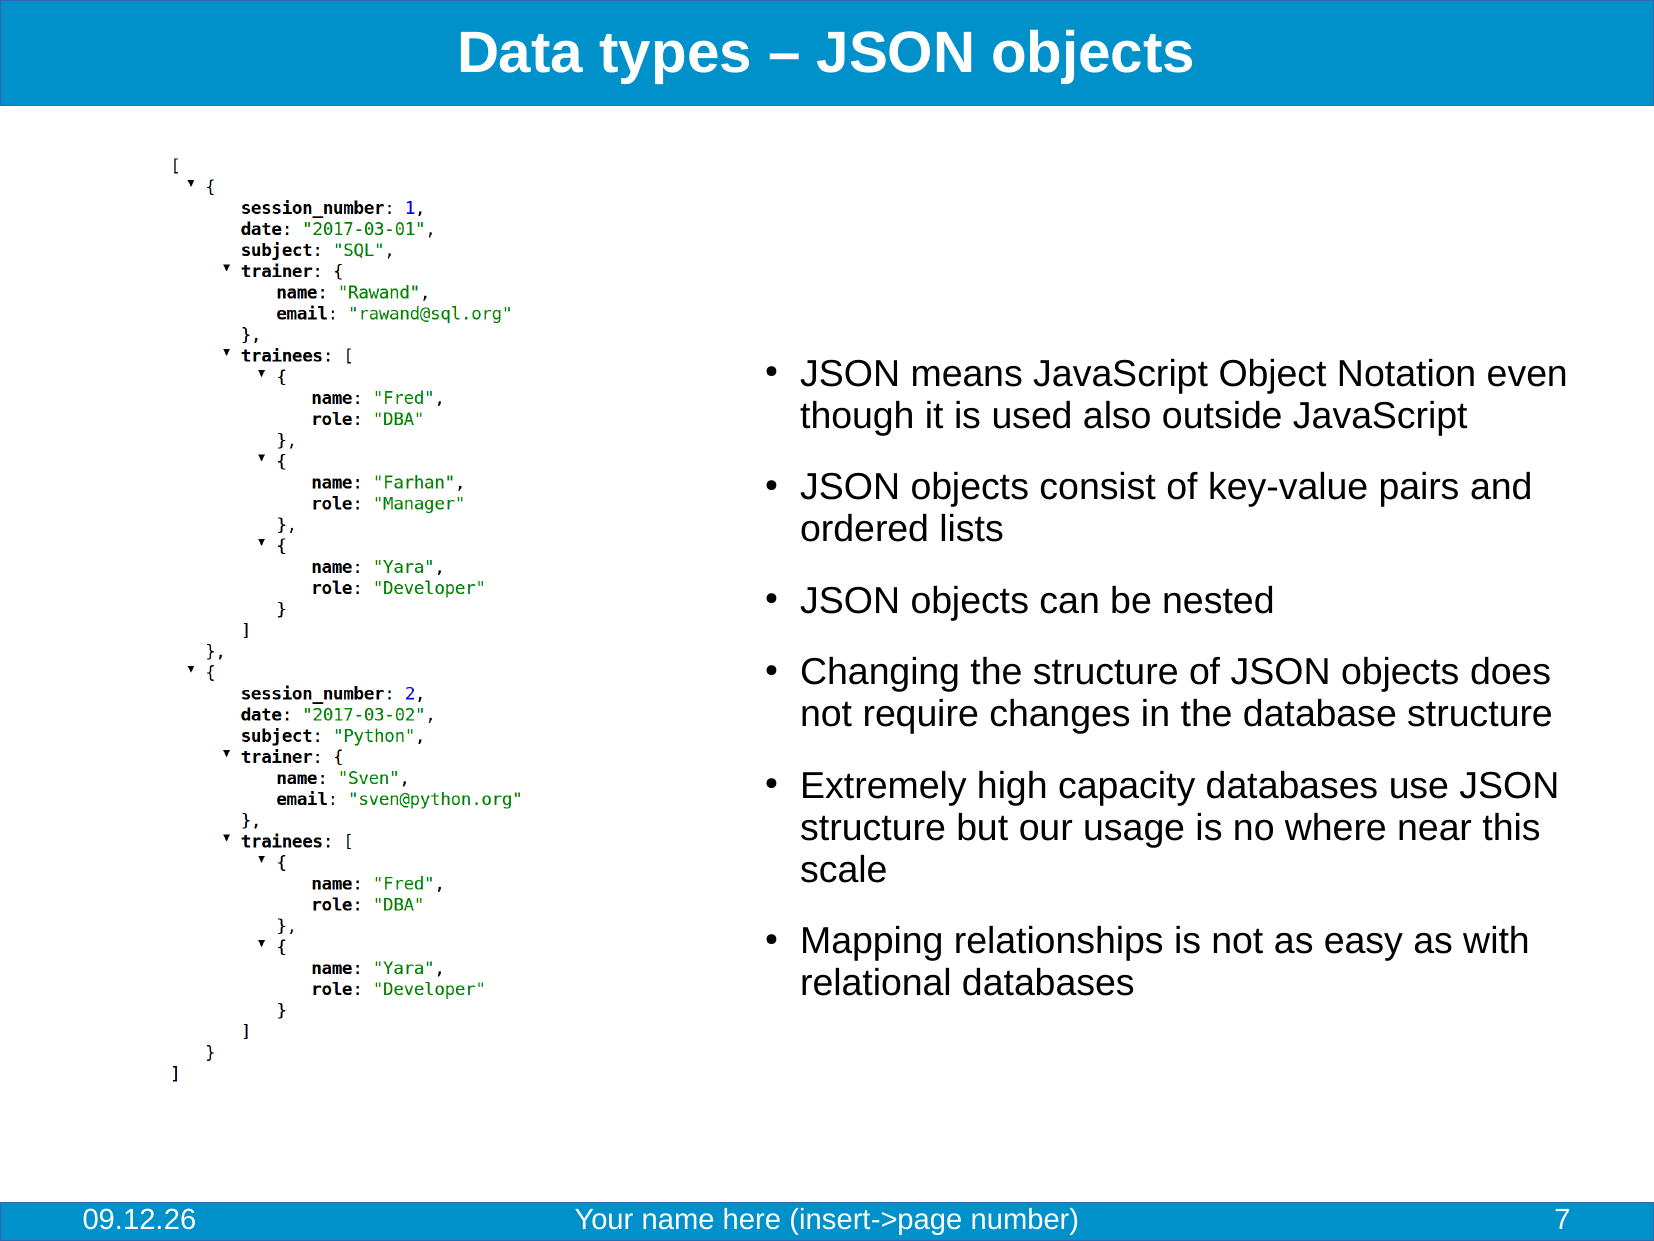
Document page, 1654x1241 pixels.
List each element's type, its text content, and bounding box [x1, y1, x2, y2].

text_box JSON means JavaScript Object Notation even though it is used also outside JavaScript JSON objects consist of key-value pairs and ordered lists JSON objects can be nested Changing the structure of JSON objects does not require changes in the database structure Extremely high capacity databases use JSON structure but our usage is no where near this scale Mapping relationships is not as easy as with relational databases [750, 344, 1621, 1011]
title Data types – JSON objects [0, 0, 1654, 106]
picture [165, 149, 545, 1104]
